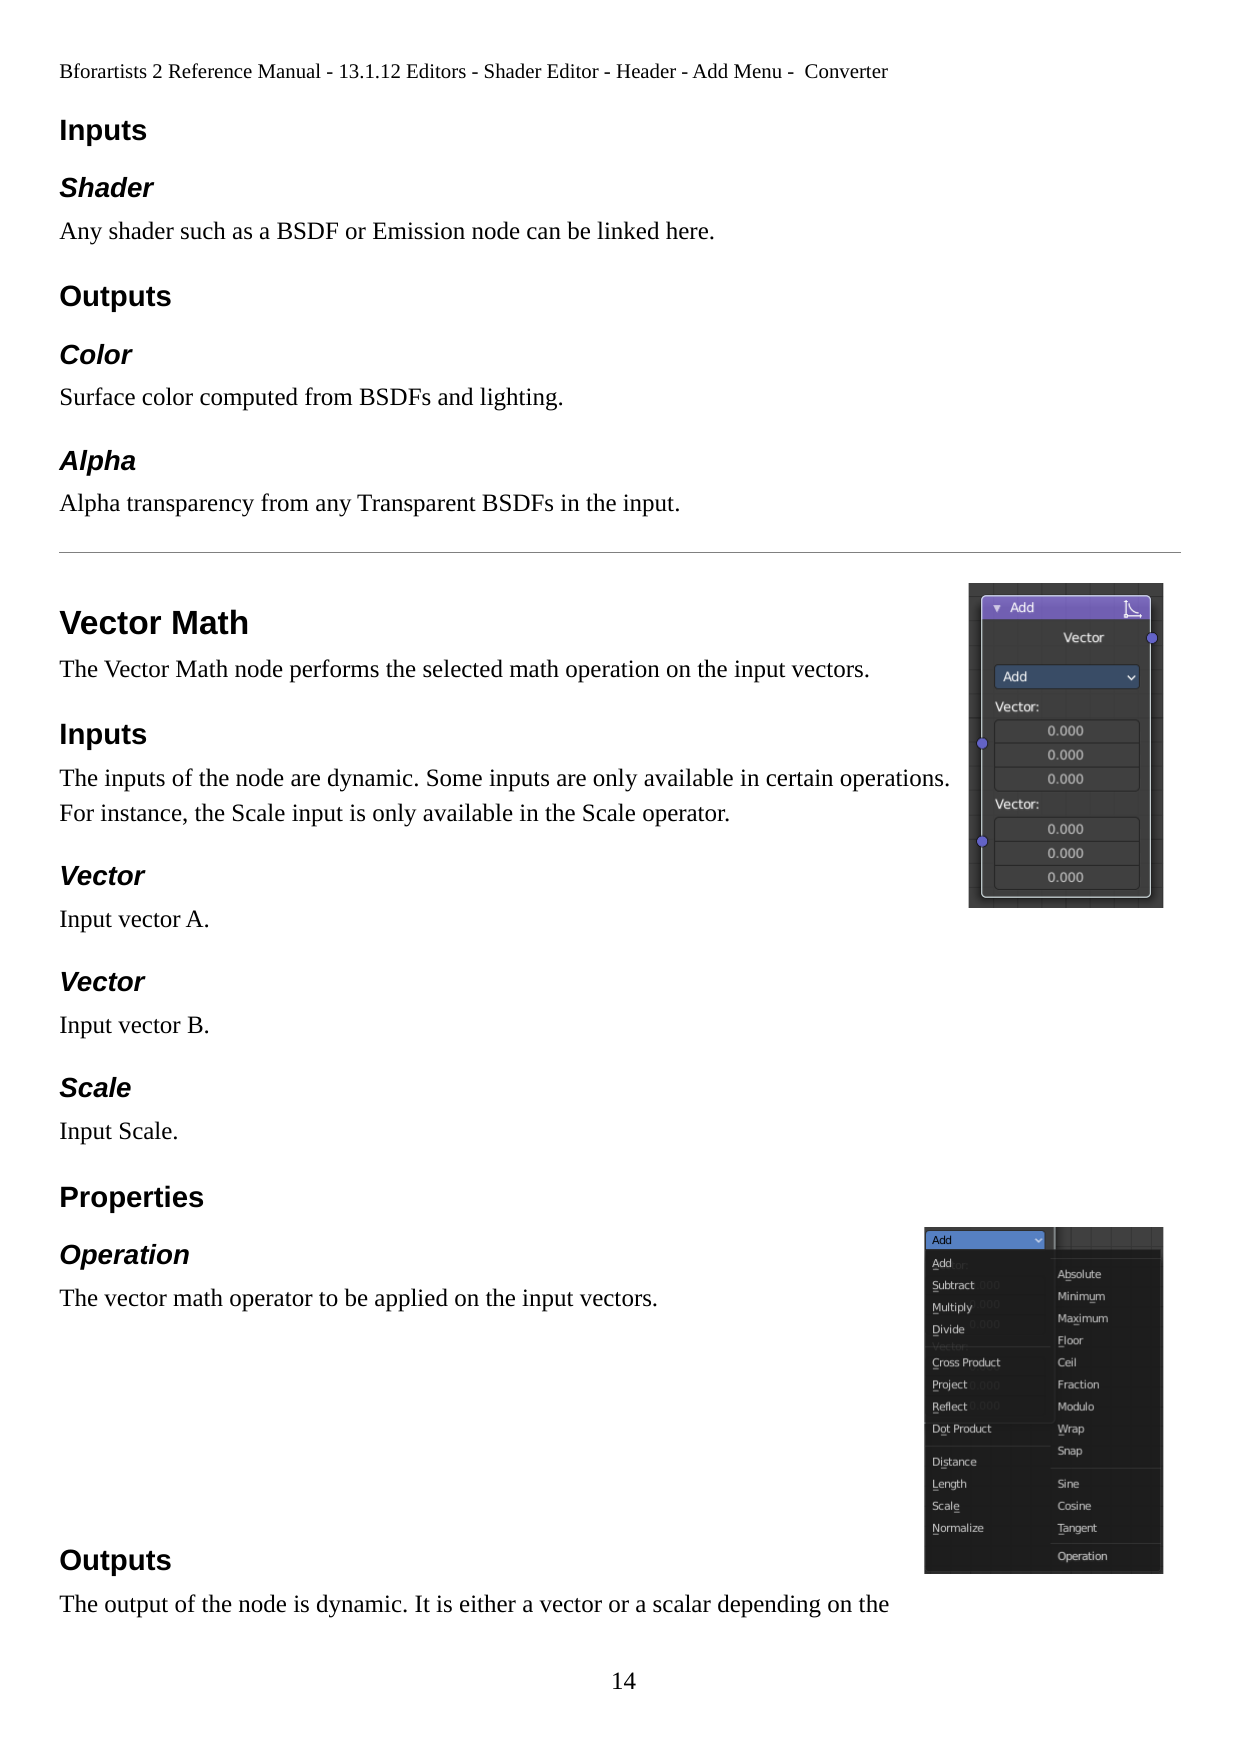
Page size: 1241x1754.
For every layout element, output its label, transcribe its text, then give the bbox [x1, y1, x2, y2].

subtitle Vector [59, 966, 1181, 997]
subtitle [1164, 859, 1181, 891]
text The inputs of the node are dynamic. Some inputs are only available in certain operations. For instance, the Scale input is only available in the Scale operator. [59, 763, 968, 827]
subtitle Shader [59, 171, 1181, 203]
text Input vector B. [59, 1010, 1181, 1039]
subtitle Scale [59, 1071, 1181, 1103]
text Surface color computed from BSDFs and lighting. [59, 382, 1181, 411]
subtitle Inputs [59, 717, 968, 751]
subtitle Outputs [59, 1542, 1181, 1576]
subtitle Vector Math [59, 602, 968, 641]
subtitle [1164, 717, 1181, 751]
subtitle Alpha [59, 444, 1181, 476]
picture [968, 583, 1164, 908]
picture [924, 1227, 1164, 1574]
subtitle Color [59, 338, 1181, 370]
text Input vector A. [59, 904, 1181, 933]
subtitle Outputs [59, 279, 1181, 313]
subtitle Inputs [59, 113, 1181, 146]
text Any shader such as a BSDF or Emission node can be linked here. [59, 216, 1181, 244]
subtitle Operation [59, 1238, 924, 1270]
text The output of the node is dynamic. It is either a vector or a scalar depending on the [59, 1589, 1181, 1617]
subtitle [1164, 1238, 1181, 1270]
text The vector math operator to be applied on the input vectors. [59, 1283, 924, 1311]
subtitle Vector [59, 859, 968, 891]
subtitle [1164, 602, 1181, 641]
text Input Scale. [59, 1116, 1181, 1144]
text The Vector Math node performs the selected math operation on the input vectors. [59, 654, 968, 682]
subtitle Properties [59, 1179, 1181, 1213]
text Alpha transparency from any Transparent BSDFs in the input. [59, 488, 1181, 517]
